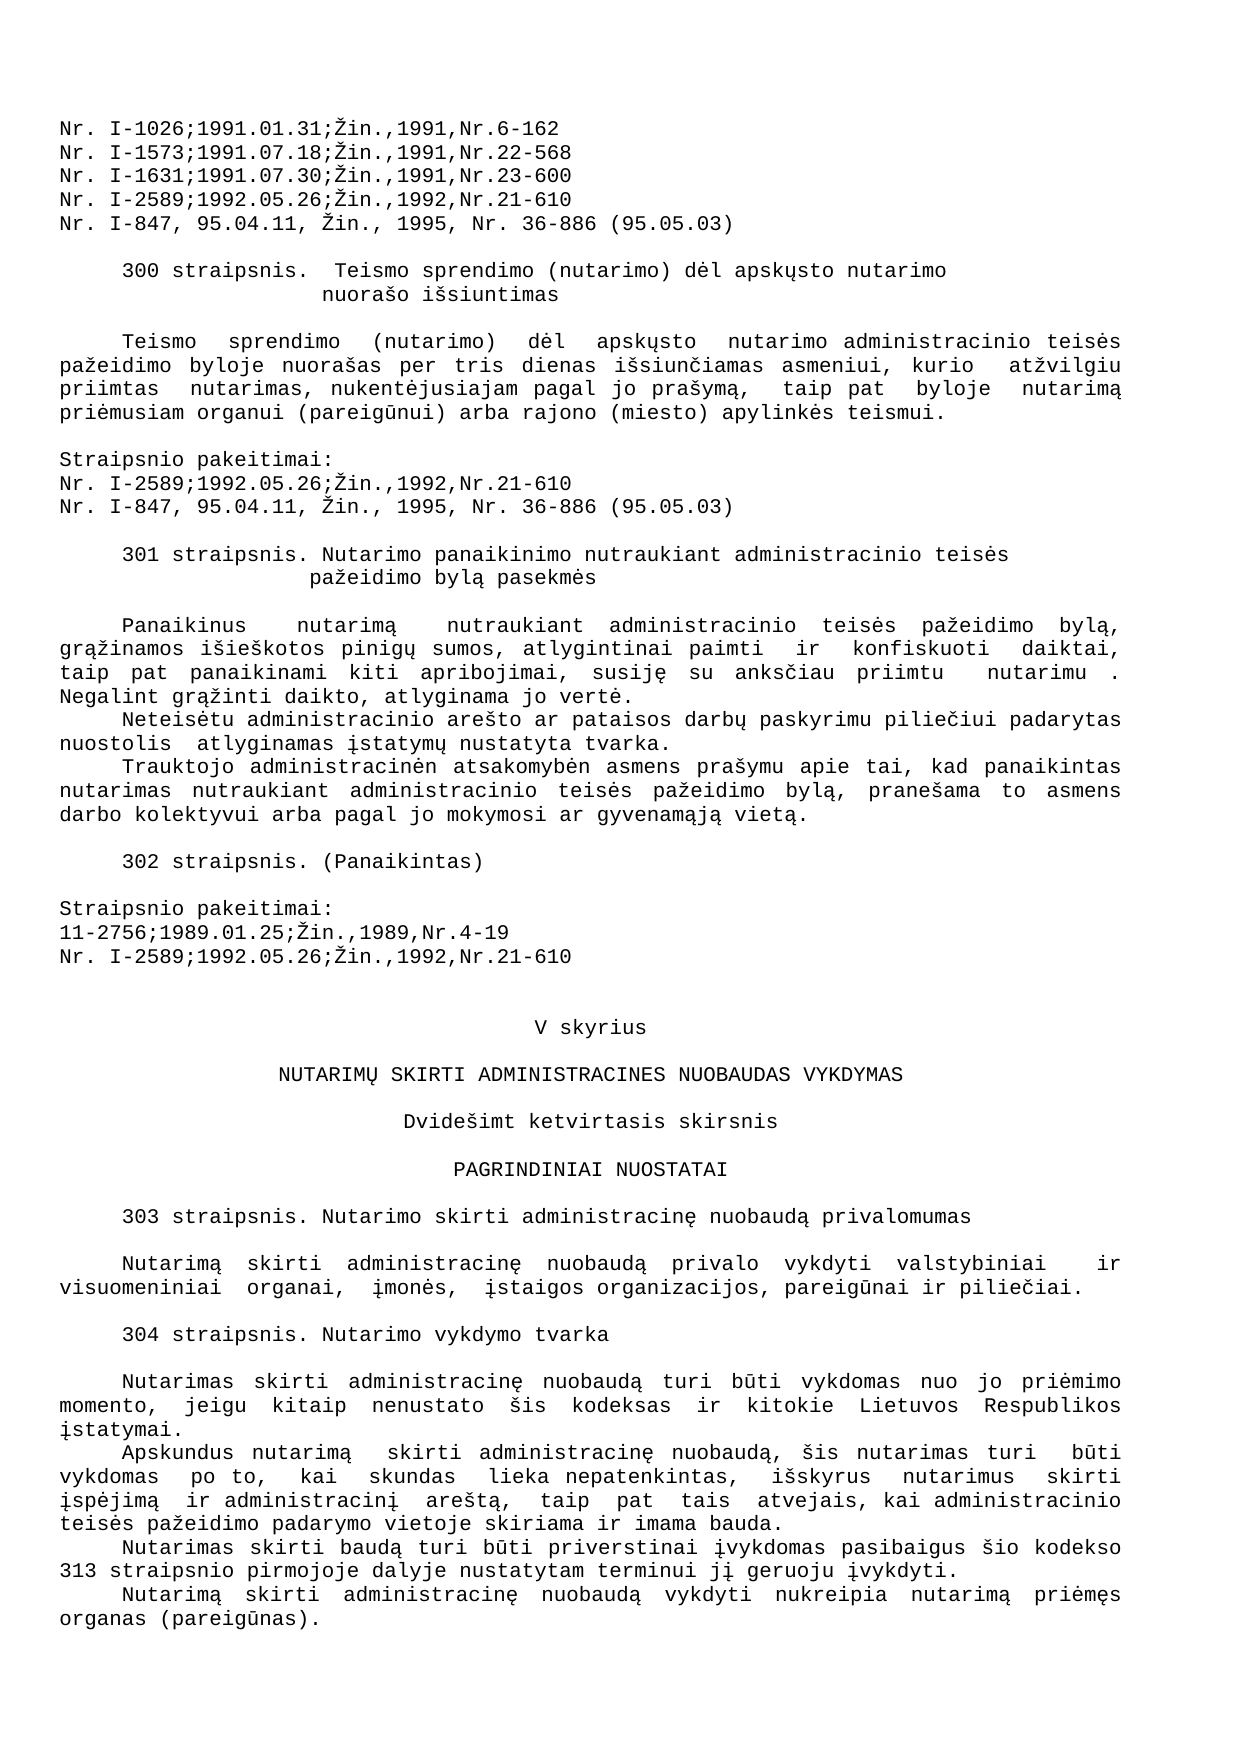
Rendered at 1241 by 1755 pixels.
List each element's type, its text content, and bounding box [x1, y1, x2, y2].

text 301 straipsnis. Nutarimo panaikinimo nutraukiant administracinio teisės [59, 544, 1122, 567]
text Trauktojo administracinėn atsakomybėn asmens prašymu apie tai, kad panaikintas nutarimas nutraukiant administracinio teisės pažeidimo bylą, pranešama to asmens darbo kolektyvui arba pagal jo mokymosi ar gyvenamąją vietą. [59, 757, 1122, 827]
text Nr. I-2589;1992.05.26;Žin.,1992,Nr.21-610 [59, 189, 1122, 213]
text Nr. I-1026;1991.01.31;Žin.,1991,Nr.6-162 [59, 118, 1122, 142]
text Nutarimas skirti administracinę nuobaudą turi būti vykdomas nuo jo priėmimo momento, jeigu kitaip nenustato šis kodeksas ir kitokie Lietuvos Respublikos įstatymai. [59, 1371, 1122, 1442]
text Dvidešimt ketvirtasis skirsnis [59, 1111, 1122, 1135]
text Neteisėtu administracinio arešto ar pataisos darbų paskyrimu piliečiui padarytas nuostolis atlyginamas įstatymų nustatyta tvarka. [59, 709, 1122, 757]
text Nr. I-1631;1991.07.30;Žin.,1991,Nr.23-600 [59, 165, 1122, 189]
text Nr. I-2589;1992.05.26;Žin.,1992,Nr.21-610 [59, 473, 1122, 496]
text 11-2756;1989.01.25;Žin.,1989,Nr.4-19 [59, 922, 1122, 946]
text 304 straipsnis. Nutarimo vykdymo tvarka [59, 1324, 1122, 1348]
text Nutarimą skirti administracinę nuobaudą privalo vykdyti valstybiniai ir visuomeniniai organai, įmonės, įstaigos organizacijos, pareigūnai ir piliečiai. [59, 1253, 1122, 1300]
text Teismo sprendimo (nutarimo) dėl apskųsto nutarimo administracinio teisės pažeidimo byloje nuorašas per tris dienas išsiunčiamas asmeniui, kurio atžvilgiu priimtas nutarimas, nukentėjusiajam pagal jo prašymą, taip pat byloje nutarimą priėmusiam organui (pareigūnui) arba rajono (miesto) apylinkės teismui. [59, 331, 1122, 426]
text 302 straipsnis. (Panaikintas) [59, 851, 1122, 875]
text Straipsnio pakeitimai: [59, 449, 1122, 473]
text nuorašo išsiuntimas [59, 284, 1122, 307]
text PAGRINDINIAI NUOSTATAI [59, 1158, 1122, 1182]
text Apskundus nutarimą skirti administracinę nuobaudą, šis nutarimas turi būti vykdomas po to, kai skundas lieka nepatenkintas, išskyrus nutarimus skirti įspėjimą ir administracinį areštą, taip pat tais atvejais, kai administracinio teisės pažeidimo padarymo vietoje skiriama ir imama bauda. [59, 1442, 1122, 1537]
text pažeidimo bylą pasekmės [59, 567, 1122, 591]
text Nr. I-847, 95.04.11, Žin., 1995, Nr. 36-886 (95.05.03) [59, 496, 1122, 520]
text V skyrius [59, 1017, 1122, 1040]
text Straipsnio pakeitimai: [59, 898, 1122, 922]
text Nr. I-2589;1992.05.26;Žin.,1992,Nr.21-610 [59, 946, 1122, 969]
text Nr. I-847, 95.04.11, Žin., 1995, Nr. 36-886 (95.05.03) [59, 213, 1122, 236]
text 300 straipsnis. Teismo sprendimo (nutarimo) dėl apskųsto nutarimo [59, 260, 1122, 284]
text Nutarimas skirti baudą turi būti priverstinai įvykdomas pasibaigus šio kodekso 313 straipsnio pirmojoje dalyje nustatytam terminui jį geruoju įvykdyti. [59, 1537, 1122, 1584]
text Panaikinus nutarimą nutraukiant administracinio teisės pažeidimo bylą, grąžinamos išieškotos pinigų sumos, atlygintinai paimti ir konfiskuoti daiktai, taip pat panaikinami kiti apribojimai, susiję su anksčiau priimtu nutarimu . Negalint grąžinti daikto, atlyginama jo vertė. [59, 615, 1122, 709]
text Nr. I-1573;1991.07.18;Žin.,1991,Nr.22-568 [59, 142, 1122, 165]
text 303 straipsnis. Nutarimo skirti administracinę nuobaudą privalomumas [59, 1206, 1122, 1229]
text NUTARIMŲ SKIRTI ADMINISTRACINES NUOBAUDAS VYKDYMAS [59, 1064, 1122, 1088]
text Nutarimą skirti administracinę nuobaudą vykdyti nukreipia nutarimą priėmęs organas (pareigūnas). [59, 1584, 1122, 1631]
